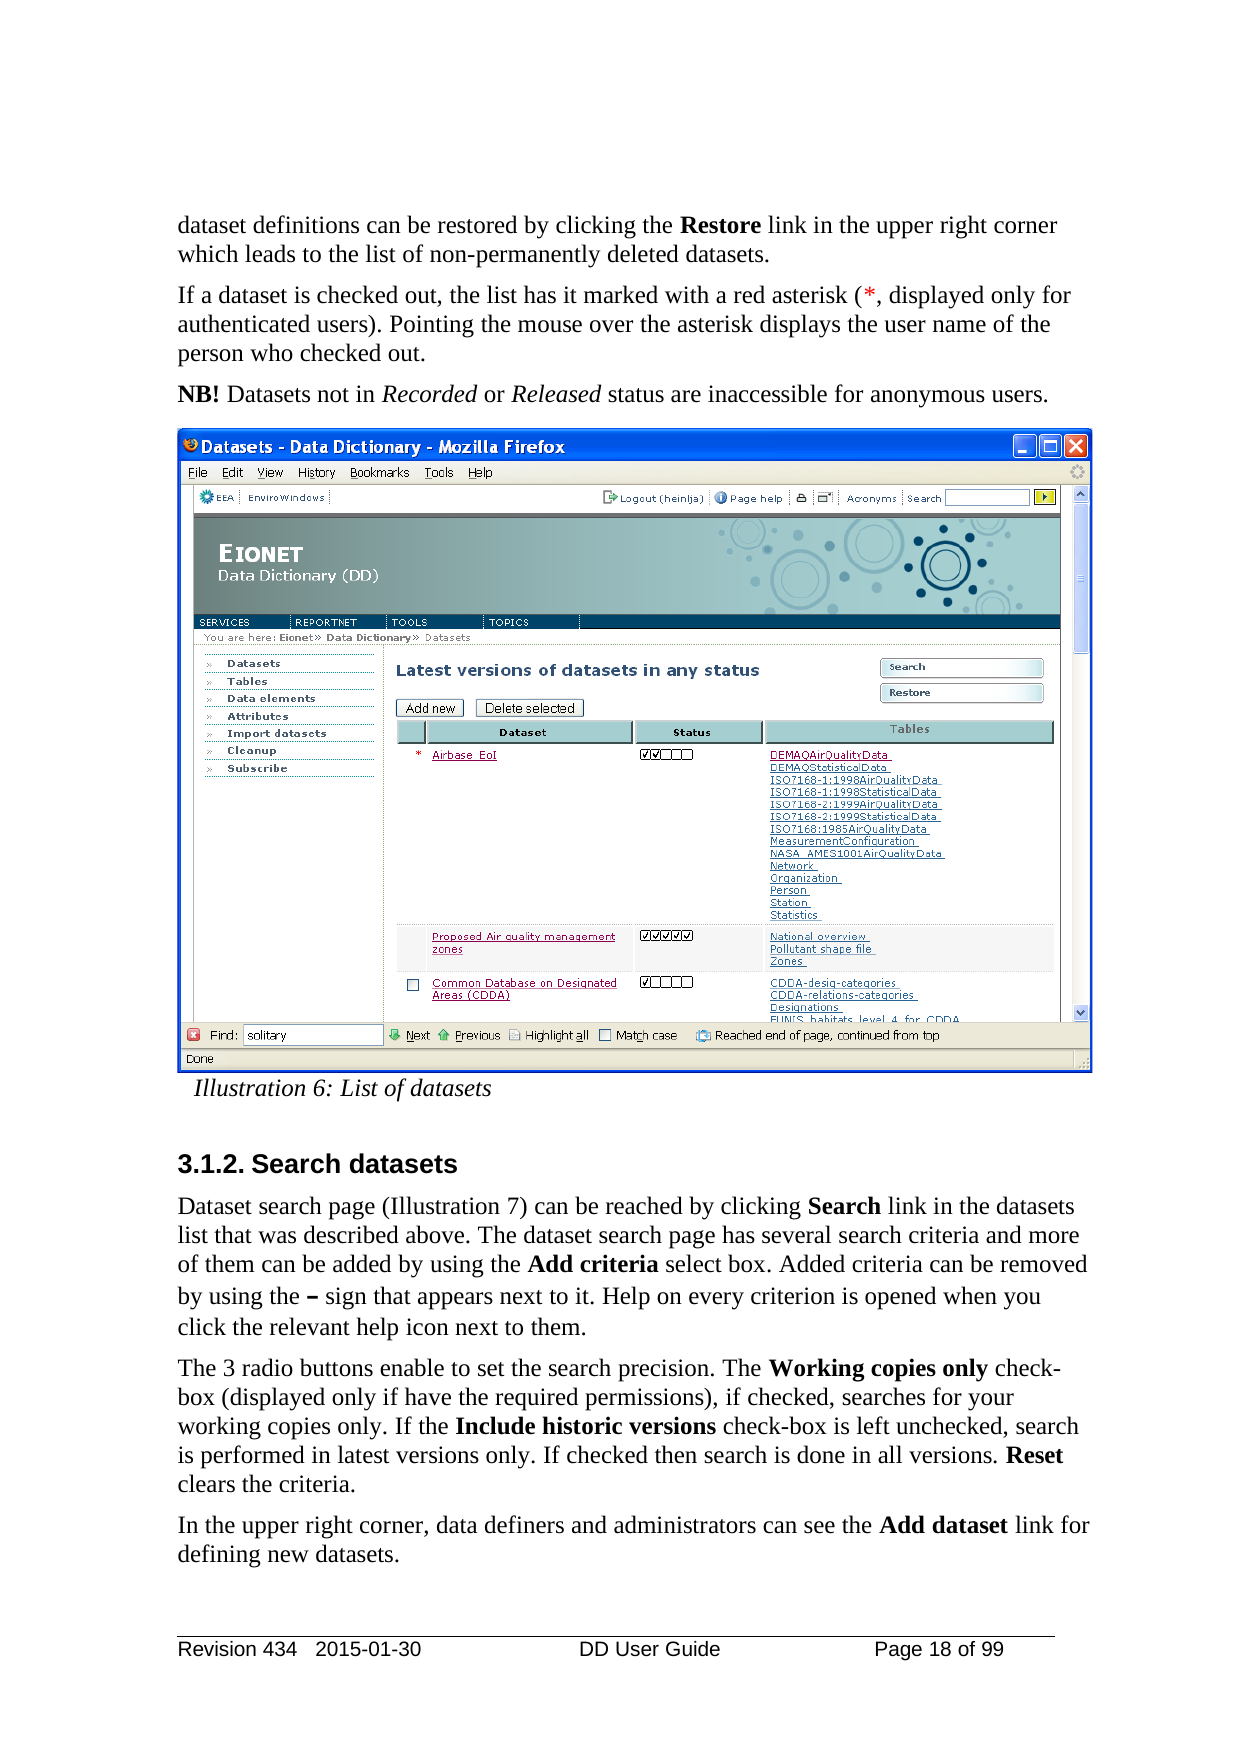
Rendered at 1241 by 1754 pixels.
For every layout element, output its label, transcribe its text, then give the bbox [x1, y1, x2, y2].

text Illustration 6: List of datasets [194, 1073, 1076, 1102]
text Dataset search page (Illustration 7) can be reached by clicking Search link in the datasets list that was described above. The dataset search page has several search criteria and more of them can be added by using the Add criteria select box. Added criteria can be removed by using the – sign that appears next to it. Help on every criterion is opened when you click the relevant help icon next to them. [177, 1191, 1092, 1341]
text dataset definitions can be restored by clicking the Restore link in the upper right corner which leads to the list of non-permanently deleted datasets. [177, 210, 1092, 268]
text The 3 radio buttons enable to set the search precision. The Working copies only check-box (displayed only if have the required permissions), if checked, searches for your working copies only. If the Include historic versions check-box is left unchecked, search is performed in latest versions only. If checked then search is done in all versions. Reset clears the criteria. [177, 1353, 1092, 1498]
picture [177, 428, 1093, 1073]
text If a dataset is checked out, the list has it marked with a red asterisk (*, displayed only for authenticated users). Pointing the mouse over the asterisk displays the user name of the person who checked out. [177, 280, 1092, 367]
subtitle Search datasets [177, 1148, 1092, 1179]
text NB! Datasets not in Recorded or Released status are inaccessible for anonymous users. [177, 379, 1092, 408]
text In the upper right corner, data definers and administrators can see the Add dataset link for defining new datasets. [177, 1510, 1092, 1568]
